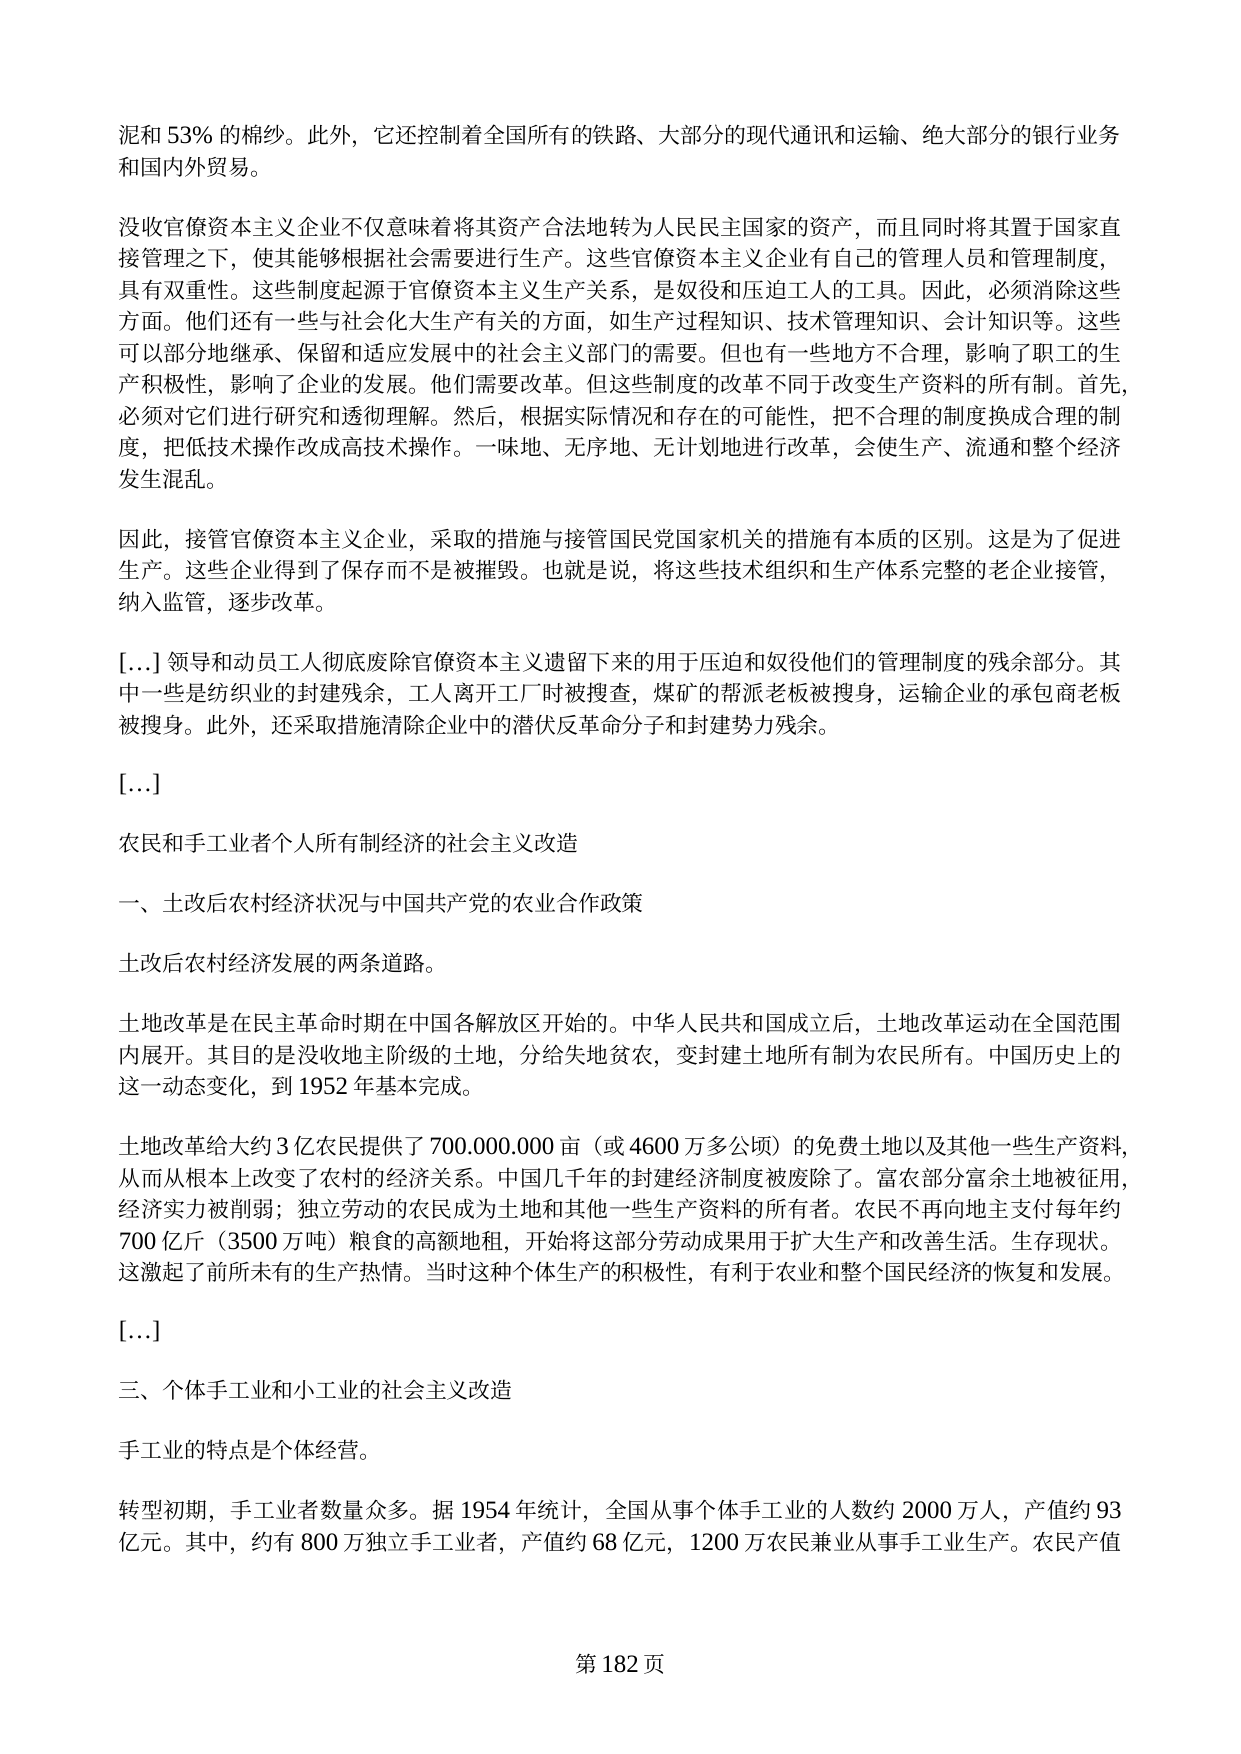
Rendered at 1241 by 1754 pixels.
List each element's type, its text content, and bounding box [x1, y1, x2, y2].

text 因此，接管官僚资本主义企业，采取的措施与接管国民党国家机关的措施有本质的区别。这是为了促进生产。这些企业得到了保存而不是被摧毁。也就是说，将这些技术组织和生产体系完整的老企业接管，纳入监管，逐步改革。 [118, 522, 1122, 616]
text 泥和53% 的棉纱。此外，它还控制着全国所有的铁路、大部分的现代通讯和运输、绝大部分的银行业务和国内外贸易。 [118, 118, 1122, 181]
text 手工业的特点是个体经营。 [118, 1433, 1122, 1465]
text 三、个体手工业和小工业的社会主义改造 [118, 1373, 1122, 1404]
text […] [118, 1316, 1122, 1344]
text 土改后农村经济发展的两条道路。 [118, 946, 1122, 978]
text 转型初期，手工业者数量众多。据1954年统计，全国从事个体手工业的人数约2000万人，产值约93亿元。其中，约有800万独立手工业者，产值约68亿元，1200万农民兼业从事手工业生产。农民产值 [118, 1493, 1122, 1556]
text 土地改革是在民主革命时期在中国各解放区开始的。中华人民共和国成立后，土地改革运动在全国范围内展开。其目的是没收地主阶级的土地，分给失地贫农，变封建土地所有制为农民所有。中国历史上的这一动态变化，到1952年基本完成。 [118, 1006, 1122, 1101]
text 一、土改后农村经济状况与中国共产党的农业合作政策 [118, 886, 1122, 917]
text 没收官僚资本主义企业不仅意味着将其资产合法地转为人民民主国家的资产，而且同时将其置于国家直接管理之下，使其能够根据社会需要进行生产。这些官僚资本主义企业有自己的管理人员和管理制度，具有双重性。这些制度起源于官僚资本主义生产关系，是奴役和压迫工人的工具。因此，必须消除这些方面。他们还有一些与社会化大生产有关的方面，如生产过程知识、技术管理知识、会计知识等。这些可以部分地继承、保留和适应发展中的社会主义部门的需要。但也有一些地方不合理，影响了职工的生产积极性，影响了企业的发展。他们需要改革。但这些制度的改革不同于改变生产资料的所有制。首先，必须对它们进行研究和透彻理解。然后，根据实际情况和存在的可能性，把不合理的制度换成合理的制度，把低技术操作改成高技术操作。一味地、无序地、无计划地进行改革，会使生产、流通和整个经济发生混乱。 [118, 210, 1122, 493]
text […] 领导和动员工人彻底废除官僚资本主义遗留下来的用于压迫和奴役他们的管理制度的残余部分。其中一些是纺织业的封建残余，工人离开工厂时被搜查，煤矿的帮派老板被搜身，运输企业的承包商老板被搜身。此外，还采取措施清除企业中的潜伏反革命分子和封建势力残余。 [118, 645, 1122, 739]
text […] [118, 768, 1122, 797]
text 农民和手工业者个人所有制经济的社会主义改造 [118, 826, 1122, 857]
text 土地改革给大约3亿农民提供了700.000.000亩（或4600万多公顷）的免费土地以及其他一些生产资料，从而从根本上改变了农村的经济关系。中国几千年的封建经济制度被废除了。富农部分富余土地被征用，经济实力被削弱；独立劳动的农民成为土地和其他一些生产资料的所有者。农民不再向地主支付每年约700亿斤（3500万吨）粮食的高额地租，开始将这部分劳动成果用于扩大生产和改善生活。生存现状。这激起了前所未有的生产热情。当时这种个体生产的积极性，有利于农业和整个国民经济的恢复和发展。 [118, 1129, 1122, 1287]
